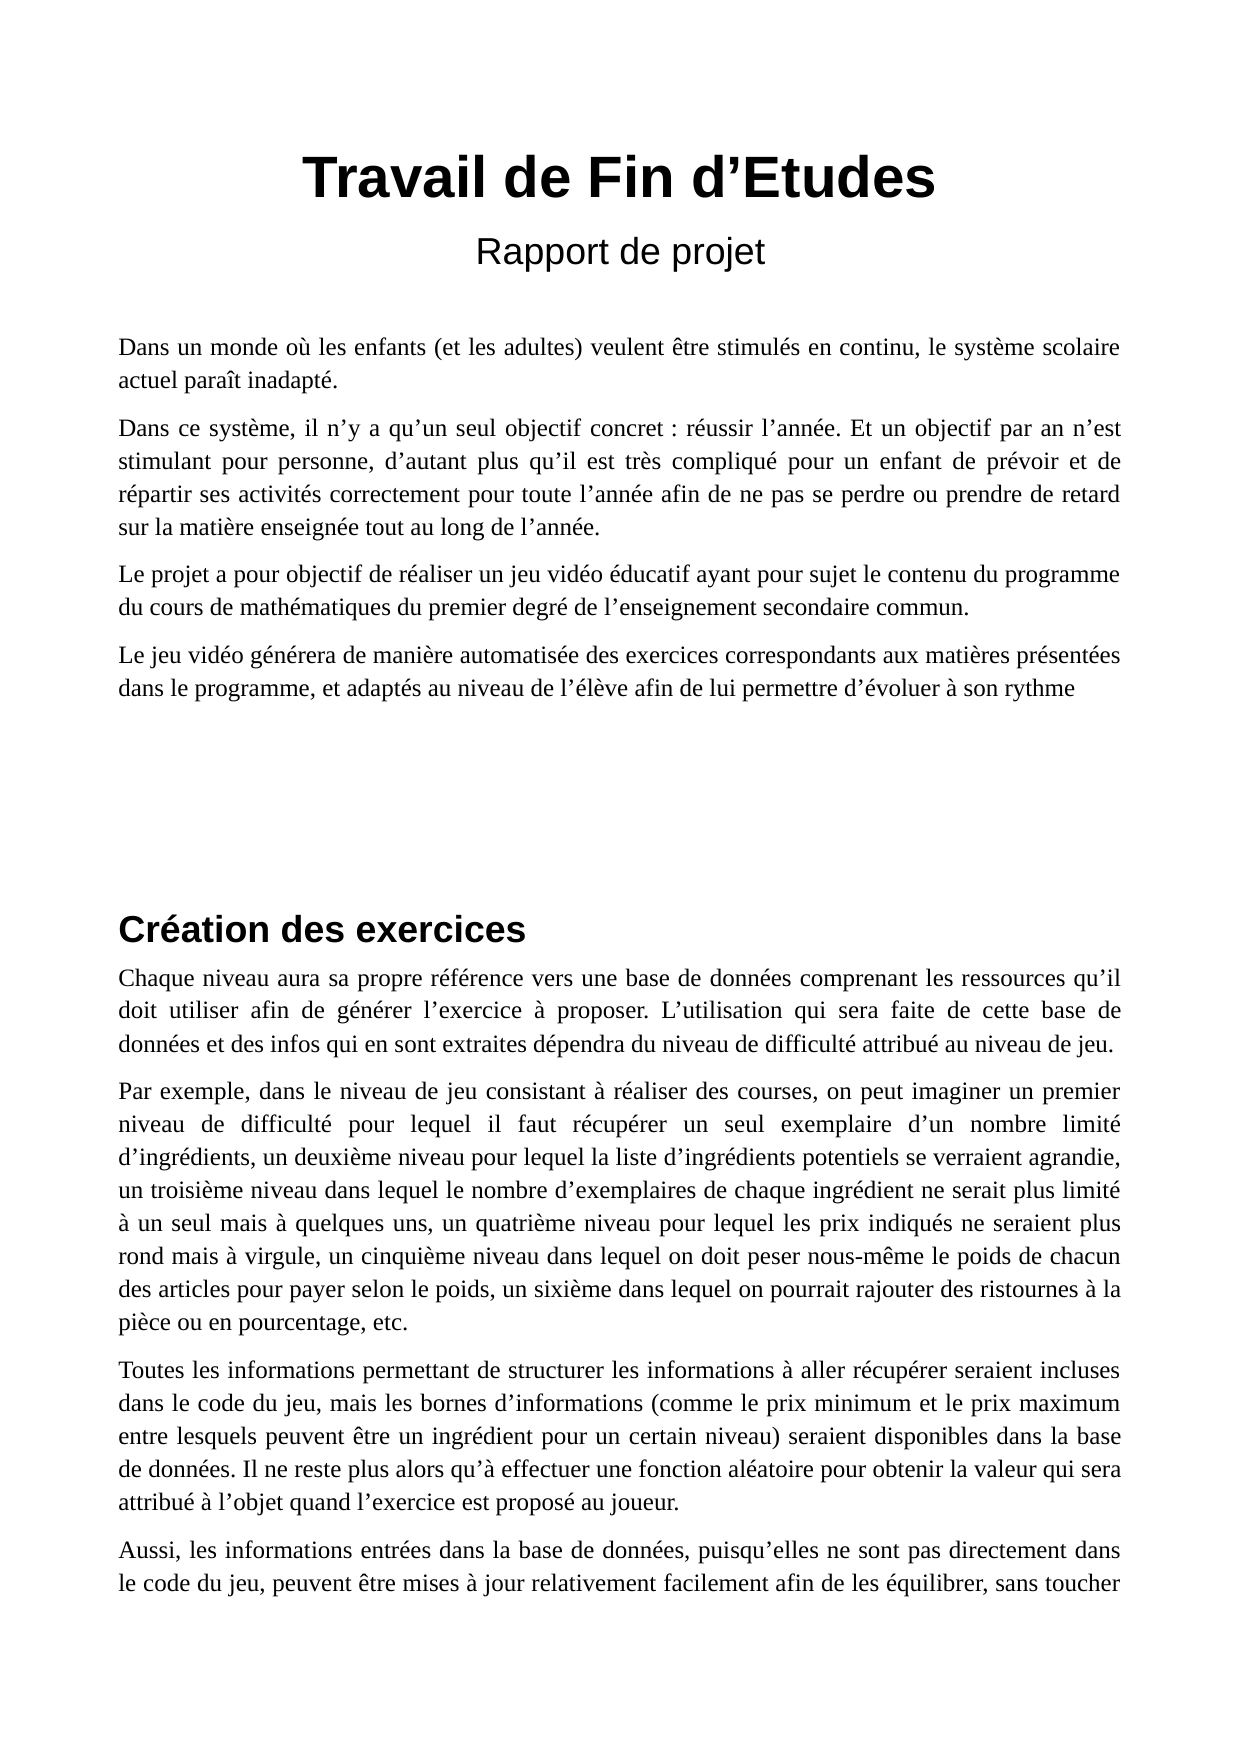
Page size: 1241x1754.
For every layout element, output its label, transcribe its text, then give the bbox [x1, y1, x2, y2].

subtitle Rapport de projet [118, 229, 1122, 272]
text Chaque niveau aura sa propre référence vers une base de données comprenant les ressources qu’il doit utiliser afin de générer l’exercice à proposer. L’utilisation qui sera faite de cette base de données et des infos qui en sont extraites dépendra du niveau de difficulté attribué au niveau de jeu. [118, 963, 1122, 1057]
text Dans ce système, il n’y a qu’un seul objectif concret : réussir l’année. Et un objectif par an n’est stimulant pour personne, d’autant plus qu’il est très compliqué pour un enfant de prévoir et de répartir ses activités correctement pour toute l’année afin de ne pas se perdre ou prendre de retard sur la matière enseignée tout au long de l’année. [118, 413, 1122, 541]
text Aussi, les informations entrées dans la base de données, puisqu’elles ne sont pas directement dans le code du jeu, peuvent être mises à jour relativement facilement afin de les équilibrer, sans toucher [118, 1535, 1122, 1596]
text Toutes les informations permettant de structurer les informations à aller récupérer seraient incluses dans le code du jeu, mais les bornes d’informations (comme le prix minimum et le prix maximum entre lesquels peuvent être un ingrédient pour un certain niveau) seraient disponibles dans la base de données. Il ne reste plus alors qu’à effectuer une fonction aléatoire pour obtenir la valeur qui sera attribué à l’objet quand l’exercice est proposé au joueur. [118, 1355, 1122, 1516]
text Le jeu vidéo générera de manière automatisée des exercices correspondants aux matières présentées dans le programme, et adaptés au niveau de l’élève afin de lui permettre d’évoluer à son rythme [118, 640, 1122, 702]
title Travail de Fin d’Etudes [118, 143, 1122, 210]
text Dans un monde où les enfants (et les adultes) veulent être stimulés en continu, le système scolaire actuel paraît inadapté. [118, 332, 1122, 394]
text Par exemple, dans le niveau de jeu consistant à réaliser des courses, on peut imaginer un premier niveau de difficulté pour lequel il faut récupérer un seul exemplaire d’un nombre limité d’ingrédients, un deuxième niveau pour lequel la liste d’ingrédients potentiels se verraient agrandie, un troisième niveau dans lequel le nombre d’exemplaires de chaque ingrédient ne serait plus limité à un seul mais à quelques uns, un quatrième niveau pour lequel les prix indiqués ne seraient plus rond mais à virgule, un cinquième niveau dans lequel on doit peser nous-même le poids de chacun des articles pour payer selon le poids, un sixième dans lequel on pourrait rajouter des ristournes à la pièce ou en pourcentage, etc. [118, 1076, 1122, 1336]
subtitle Création des exercices [118, 907, 1122, 950]
text Le projet a pour objectif de réaliser un jeu vidéo éducatif ayant pour sujet le contenu du programme du cours de mathématiques du premier degré de l’enseignement secondaire commun. [118, 559, 1122, 621]
